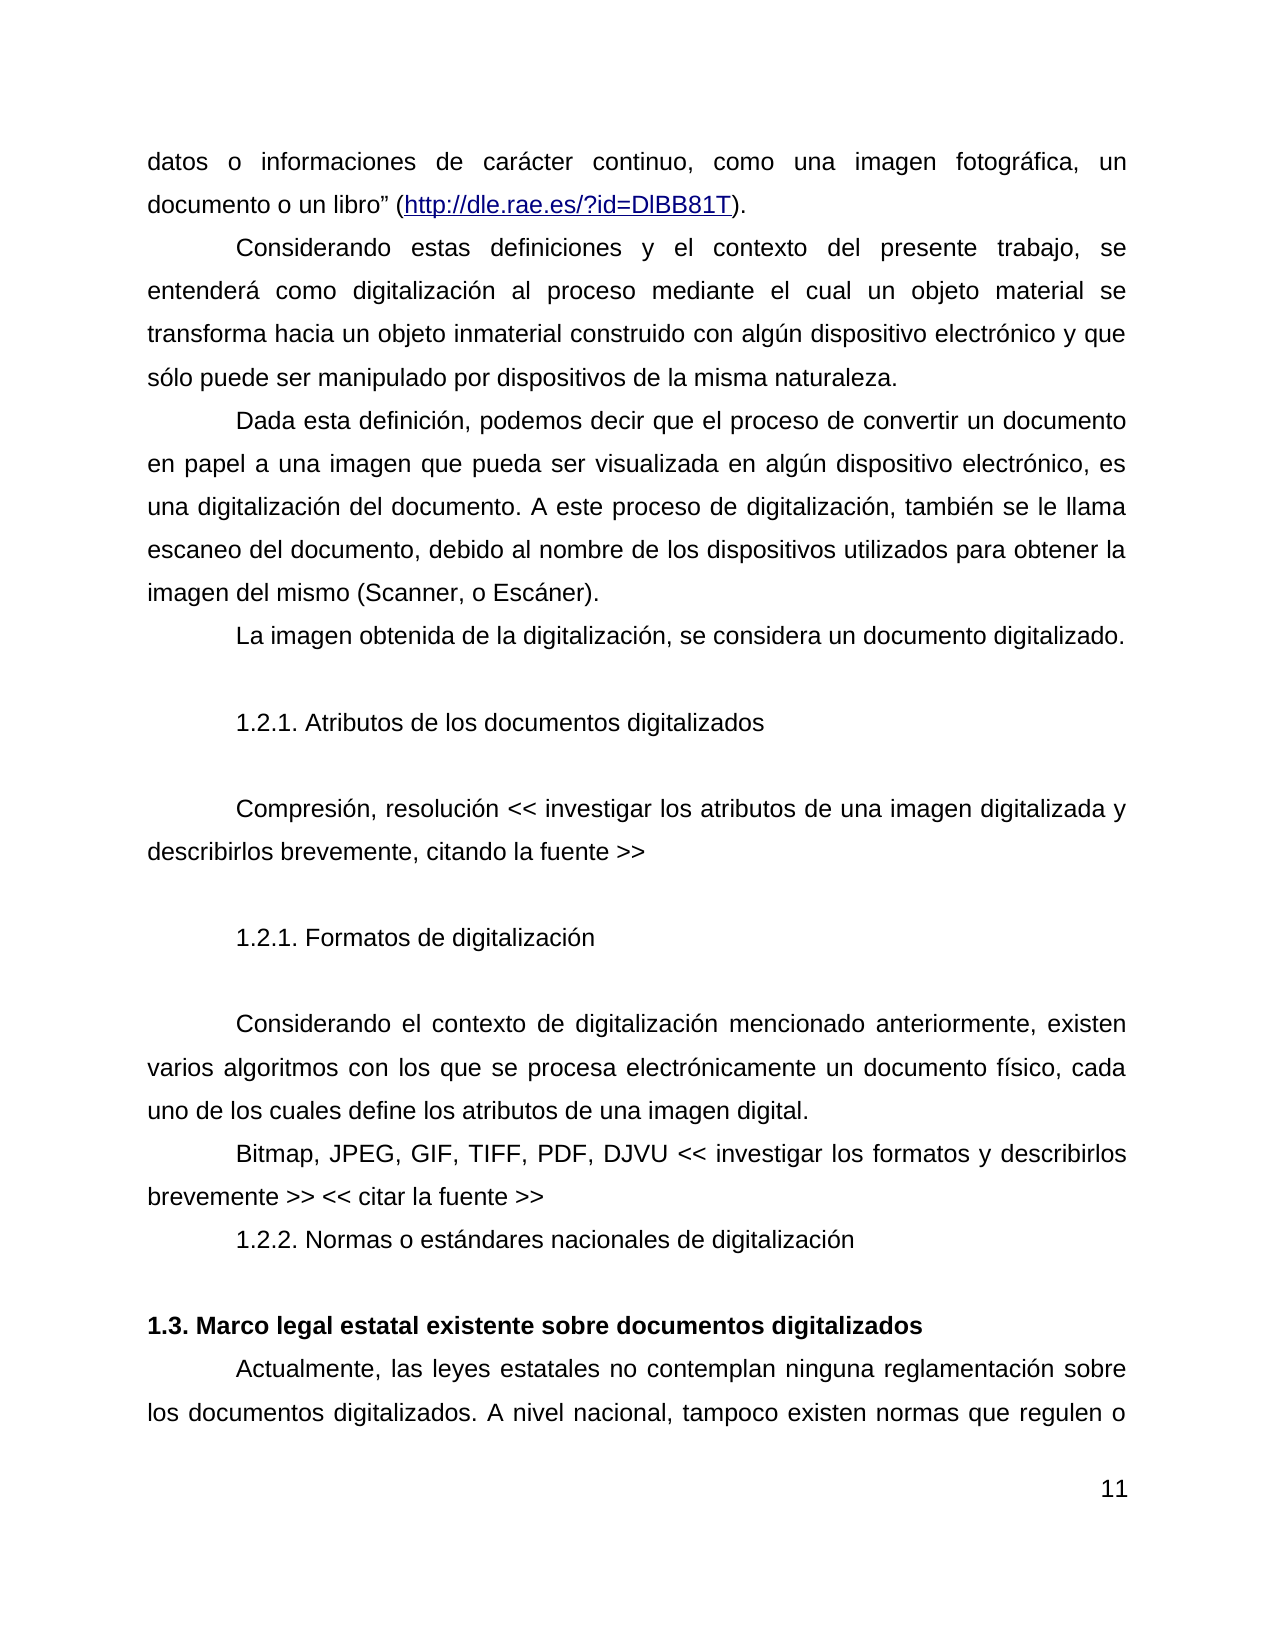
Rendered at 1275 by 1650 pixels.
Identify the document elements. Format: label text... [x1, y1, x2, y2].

text 1.3. Marco legal estatal existente sobre documentos digitalizados [147, 1311, 1128, 1340]
text Bitmap, JPEG, GIF, TIFF, PDF, DJVU << investigar los formatos y describirlos brevemente >> << citar la fuente >> [147, 1139, 1128, 1211]
text datos o informaciones de carácter continuo, como una imagen fotográfica, un documento o un libro” (http://dle.rae.es/?id=DlBB81T). [147, 147, 1128, 219]
text Compresión, resolución << investigar los atributos de una imagen digitalizada y describirlos brevemente, citando la fuente >> [147, 794, 1128, 866]
text Dada esta definición, podemos decir que el proceso de convertir un documento en papel a una imagen que pueda ser visualizada en algún dispositivo electrónico, es una digitalización del documento. A este proceso de digitalización, también se le llama escaneo del documento, debido al nombre de los dispositivos utilizados para obtener la imagen del mismo (Scanner, o Escáner). [147, 406, 1128, 607]
text 1.2.1. Formatos de digitalización [147, 923, 1128, 952]
text Considerando el contexto de digitalización mencionado anteriormente, existen varios algoritmos con los que se procesa electrónicamente un documento físico, cada uno de los cuales define los atributos de una imagen digital. [147, 1009, 1128, 1124]
text La imagen obtenida de la digitalización, se considera un documento digitalizado. [147, 621, 1128, 650]
text Considerando estas definiciones y el contexto del presente trabajo, se entenderá como digitalización al proceso mediante el cual un objeto material se transforma hacia un objeto inmaterial construido con algún dispositivo electrónico y que sólo puede ser manipulado por dispositivos de la misma naturaleza. [147, 233, 1128, 391]
text Actualmente, las leyes estatales no contemplan ninguna reglamentación sobre los documentos digitalizados. A nivel nacional, tampoco existen normas que regulen o [147, 1354, 1128, 1426]
text 1.2.2. Normas o estándares nacionales de digitalización [147, 1225, 1128, 1254]
text 1.2.1. Atributos de los documentos digitalizados [147, 708, 1128, 736]
